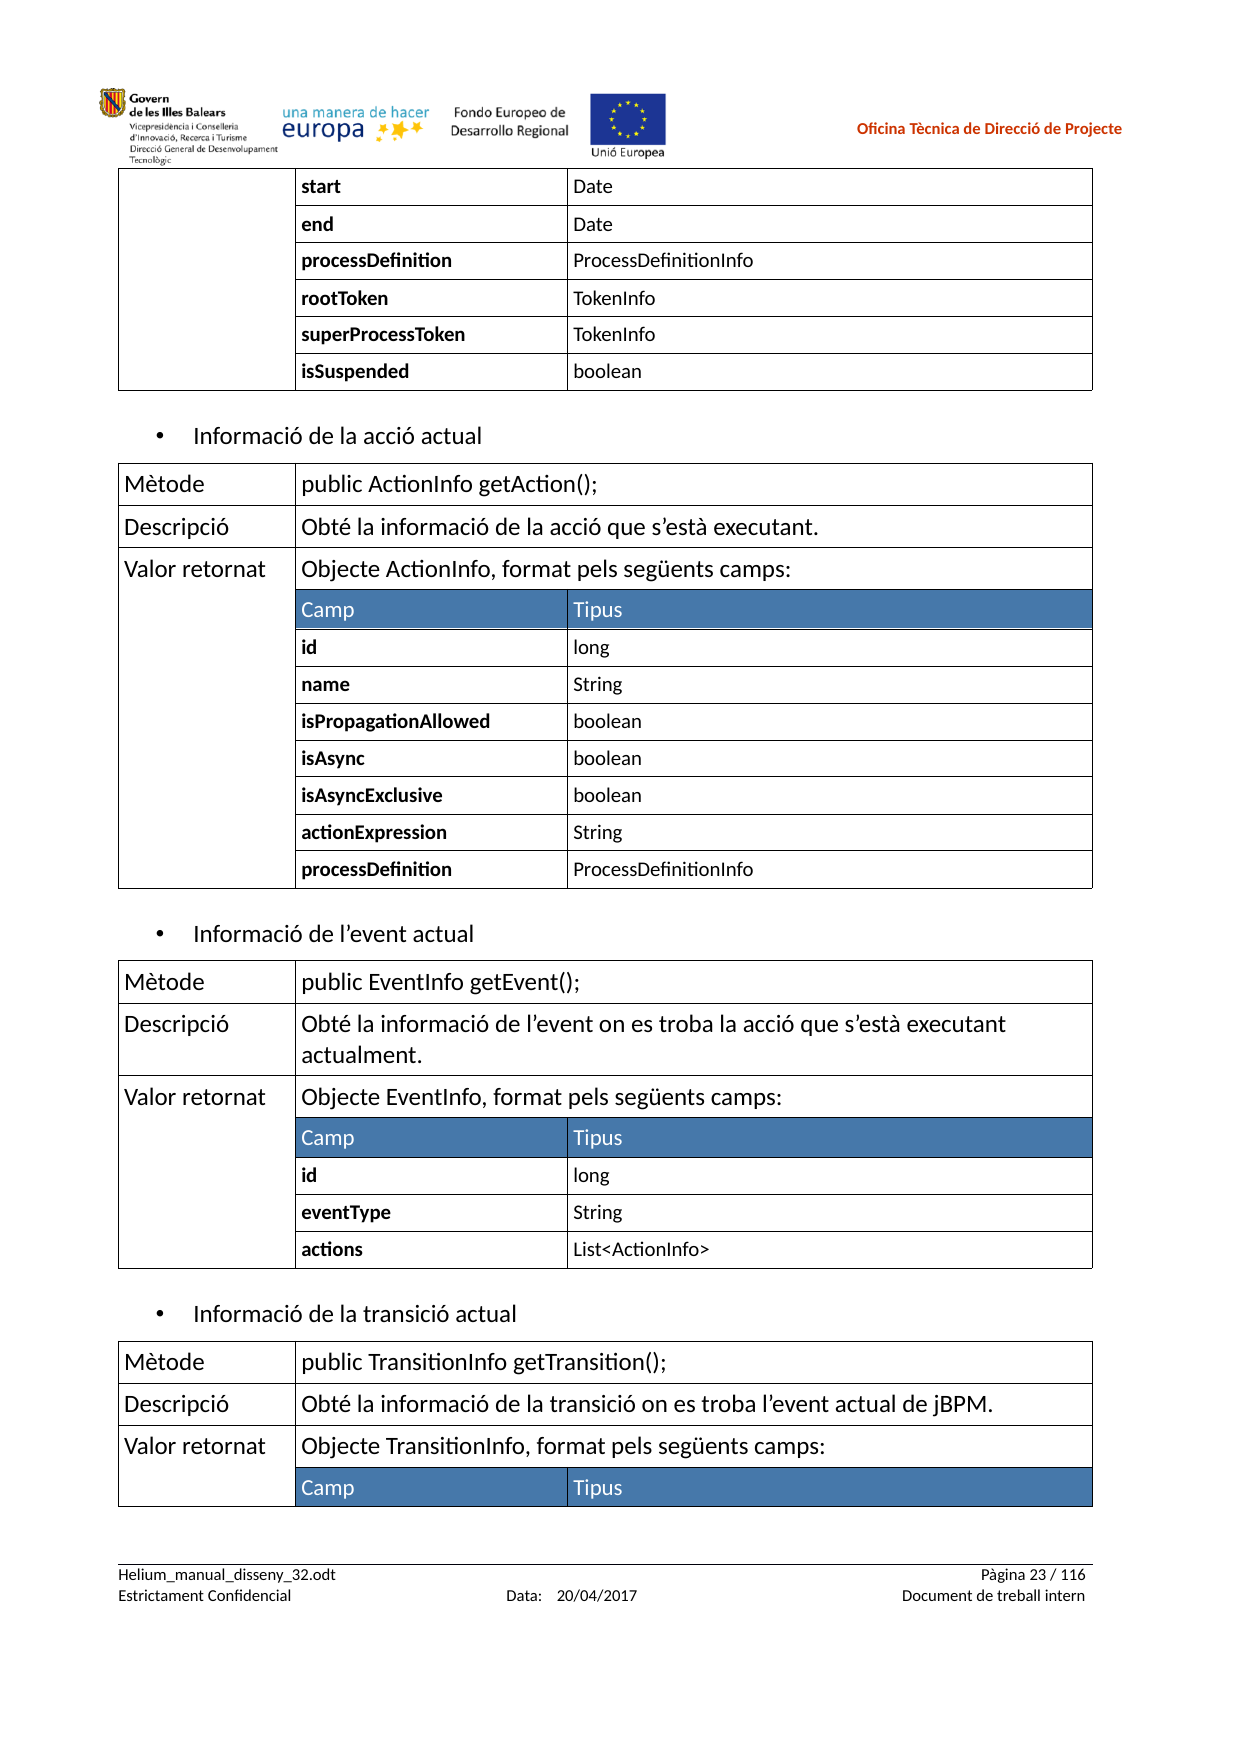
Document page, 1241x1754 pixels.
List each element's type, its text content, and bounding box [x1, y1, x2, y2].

table_cell Descripció [119, 1384, 295, 1425]
table_cell isAsync [296, 741, 567, 776]
table_cell rootToken [296, 280, 567, 316]
table_cell Date [568, 206, 1092, 242]
table_cell processDefinition [296, 851, 567, 887]
table_cell id [296, 630, 567, 666]
table_cell Date [568, 169, 1092, 205]
table_cell Obté la informació de la acció que s’està executant. [296, 506, 1092, 547]
table_header Mètode [119, 1342, 295, 1383]
table_cell String [568, 1195, 1092, 1231]
table_cell isPropagationAllowed [296, 704, 567, 739]
table_cell boolean [568, 741, 1092, 776]
table_cell Valor retornat [119, 548, 295, 887]
table_cell String [568, 667, 1092, 702]
table_cell isAsyncExclusive [296, 777, 567, 813]
table_cell Valor retornat [119, 1426, 295, 1506]
table_header Mètode [119, 464, 295, 505]
table_cell Obté la informació de l’event on es troba la acció que s’està executant actualment. [296, 1004, 1092, 1075]
table_cell id [296, 1158, 567, 1194]
picture [99, 87, 668, 166]
table_cell Objecte EventInfo, format pels següents camps: [296, 1076, 1092, 1117]
table_cell superProcessToken [296, 317, 567, 353]
table_cell processDefinition [296, 243, 567, 279]
table_cell start [296, 169, 567, 205]
table_cell Descripció [119, 1004, 295, 1075]
list Informació de la acció actual [156, 420, 1122, 451]
table_cell String [568, 815, 1092, 850]
table_cell long [568, 1158, 1092, 1194]
table_cell TokenInfo [568, 280, 1092, 316]
table_cell eventType [296, 1195, 567, 1231]
table_cell Tipus [568, 590, 1092, 628]
table_cell TokenInfo [568, 317, 1092, 353]
table_cell Camp [296, 590, 567, 628]
table_cell Objecte TransitionInfo, format pels següents camps: [296, 1426, 1092, 1467]
table_cell Objecte ActionInfo, format pels següents camps: [296, 548, 1092, 589]
table_cell end [296, 206, 567, 242]
table_cell name [296, 667, 567, 702]
table_header public ActionInfo getAction(); [296, 464, 1092, 505]
table_cell actionExpression [296, 815, 567, 850]
table_cell Camp [296, 1118, 567, 1157]
table_header Mètode [119, 961, 295, 1002]
table_cell Obté la informació de la transició on es troba l’event actual de jBPM. [296, 1384, 1092, 1425]
table_cell boolean [568, 704, 1092, 739]
table_cell ProcessDefinitionInfo [568, 243, 1092, 279]
table_header public EventInfo getEvent(); [296, 961, 1092, 1002]
table_cell Valor retornat [119, 1076, 295, 1268]
table_cell Camp [296, 1468, 567, 1506]
table_cell Tipus [568, 1468, 1092, 1506]
table_cell Tipus [568, 1118, 1092, 1157]
table_header public TransitionInfo getTransition(); [296, 1342, 1092, 1383]
list Informació de la transició actual [156, 1298, 1122, 1329]
table_cell [119, 169, 295, 390]
table_cell actions [296, 1232, 567, 1268]
table_cell long [568, 630, 1092, 666]
table_cell isSuspended [296, 354, 567, 390]
table_cell ProcessDefinitionInfo [568, 851, 1092, 887]
table_cell boolean [568, 777, 1092, 813]
table_cell boolean [568, 354, 1092, 390]
table_cell Descripció [119, 506, 295, 547]
table_cell List<ActionInfo> [568, 1232, 1092, 1268]
list Informació de l’event actual [156, 918, 1122, 948]
